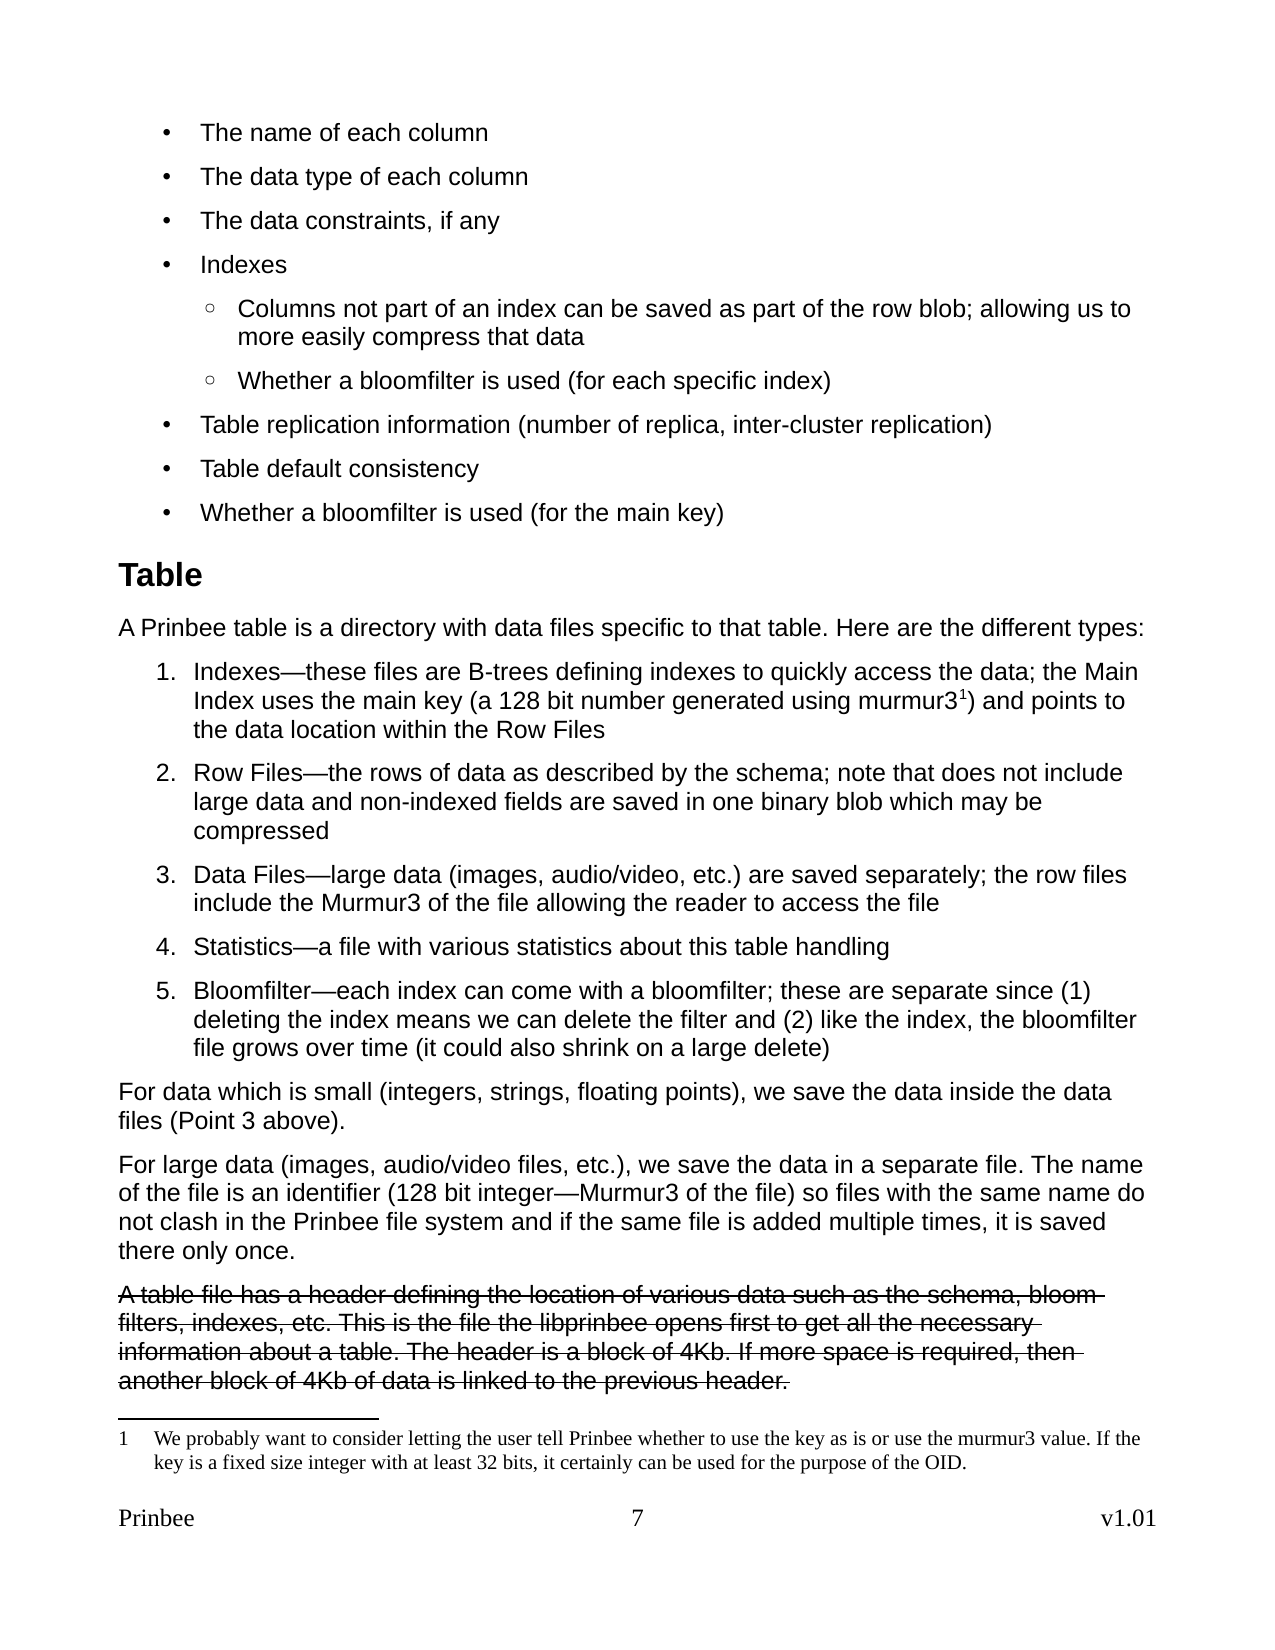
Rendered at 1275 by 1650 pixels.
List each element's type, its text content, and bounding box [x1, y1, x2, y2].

subtitle Table [118, 555, 1157, 593]
list Whether a bloomfilter is used (for each specific index) [200, 366, 1157, 395]
list Indexes [162, 250, 1157, 278]
list Data Files—large data (images, audio/video, etc.) are saved separately; the row files include the Murmur3 of the file allowing the reader to access the file [156, 859, 1157, 917]
text A table file has a header defining the location of various data such as the schema, bloom filters, indexes, etc. This is the file the libprinbee opens first to get all the necessary information about a table. The header is a block of 4Kb. If more space is required, then another block of 4Kb of data is linked to the previous header. [118, 1279, 1157, 1394]
list Columns not part of an index can be saved as part of the row blob; allowing us to more easily compress that data [200, 293, 1157, 351]
text A Prinbee table is a directory with data files specific to that table. Here are the different types: [118, 613, 1157, 642]
list The name of each column [162, 118, 1157, 147]
list The data constraints, if any [162, 206, 1157, 235]
list Whether a bloomfilter is used (for the main key) [162, 498, 1157, 527]
text For large data (images, audio/video files, etc.), we save the data in a separate file. The name of the file is an identifier (128 bit integer—Murmur3 of the file) so files with the same name do not clash in the Prinbee file system and if the same file is added multiple times, it is saved there only once. [118, 1149, 1157, 1264]
list Table replication information (number of replica, inter-cluster replication) [162, 410, 1157, 439]
text For data which is small (integers, strings, floating points), we save the data inside the data files (Point 3 above). [118, 1077, 1157, 1134]
list Statistics—a file with various statistics about this table handling [156, 932, 1157, 961]
list Bloomfilter—each index can come with a bloomfilter; these are separate since (1) deleting the index means we can delete the filter and (2) like the index, the bloomfilter file grows over time (it could also shrink on a large delete) [156, 976, 1157, 1062]
list The data type of each column [162, 162, 1157, 191]
list Table default consistency [162, 454, 1157, 483]
list Indexes—these files are B-trees defining indexes to quickly access the data; the Main Index uses the main key (a 128 bit number generated using murmur3) and points to the data location within the Row Files [156, 657, 1157, 743]
list We probably want to consider letting the user tell Prinbee whether to use the key as is or use the murmur3 value. If the key is a fixed size integer with at least 32 bits, it certainly can be used for the purpose of the OID. [118, 1426, 1157, 1474]
list Row Files—the rows of data as described by the schema; note that does not include large data and non-indexed fields are saved in one binary blob which may be compressed [156, 758, 1157, 844]
